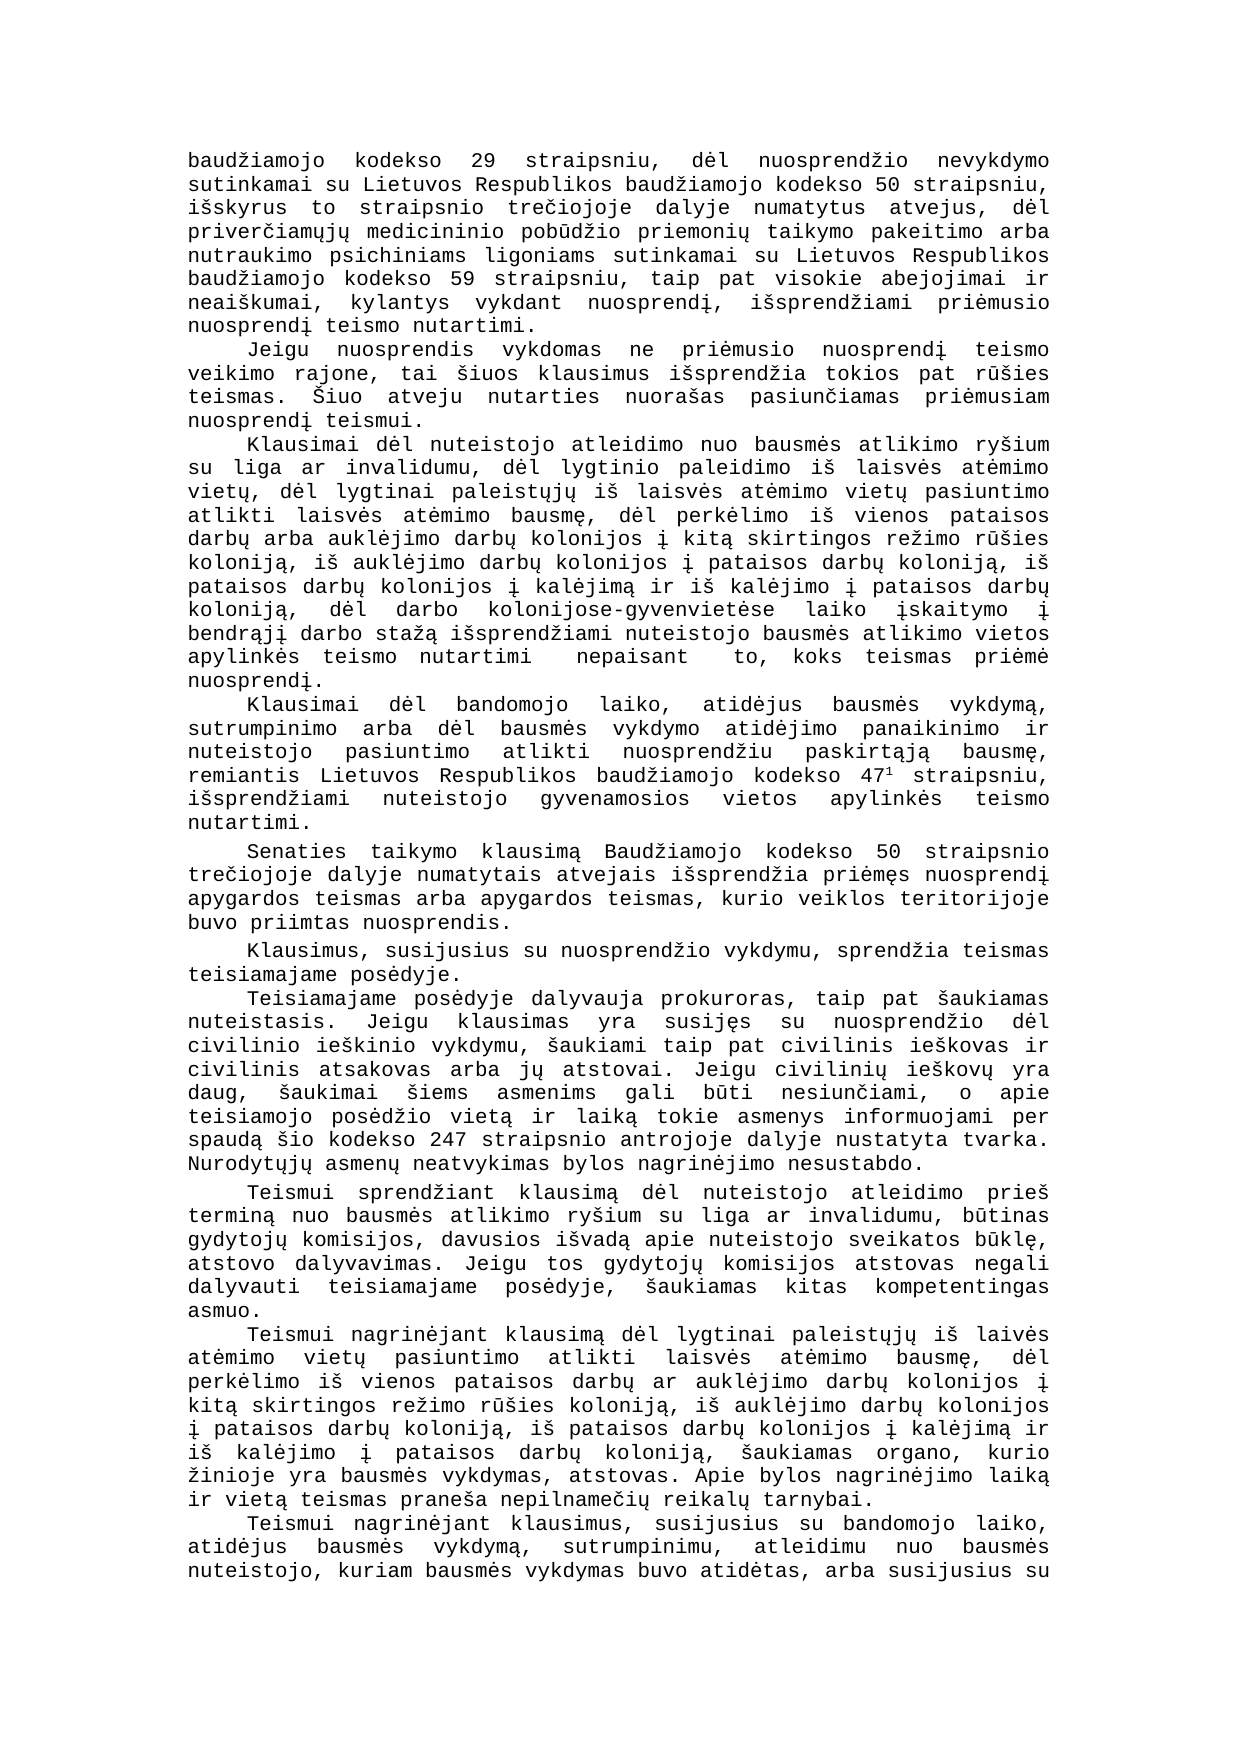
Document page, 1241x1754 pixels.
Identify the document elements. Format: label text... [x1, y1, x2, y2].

text Klausimus, susijusius su nuosprendžio vykdymu, sprendžia teismas teisiamajame posėdyje. [187, 940, 1050, 988]
text Teismui sprendžiant klausimą dėl nuteistojo atleidimo prieš terminą nuo bausmės atlikimo ryšium su liga ar invalidumu, būtinas gydytojų komisijos, davusios išvadą apie nuteistojo sveikatos būklę, atstovo dalyvavimas. Jeigu tos gydytojų komisijos atstovas negali dalyvauti teisiamajame posėdyje, šaukiamas kitas kompetentingas asmuo. [187, 1182, 1050, 1324]
text Teismui nagrinėjant klausimus, susijusius su bandomojo laiko, atidėjus bausmės vykdymą, sutrumpinimu, atleidimu nuo bausmės nuteistojo, kuriam bausmės vykdymas buvo atidėtas, arba susijusius su [187, 1513, 1050, 1584]
text Jeigu nuosprendis vykdomas ne priėmusio nuosprendį teismo veikimo rajone, tai šiuos klausimus išsprendžia tokios pat rūšies teismas. Šiuo atveju nutarties nuorašas pasiunčiamas priėmusiam nuosprendį teismui. [187, 339, 1050, 434]
text Teisiamajame posėdyje dalyvauja prokuroras, taip pat šaukiamas nuteistasis. Jeigu klausimas yra susijęs su nuosprendžio dėl civilinio ieškinio vykdymu, šaukiami taip pat civilinis ieškovas ir civilinis atsakovas arba jų atstovai. Jeigu civilinių ieškovų yra daug, šaukimai šiems asmenims gali būti nesiunčiami, o apie teisiamojo posėdžio vietą ir laiką tokie asmenys informuojami per spaudą šio kodekso 247 straipsnio antrojoje dalyje nustatyta tvarka. Nurodytųjų asmenų neatvykimas bylos nagrinėjimo nesustabdo. [187, 988, 1050, 1177]
text Teismui nagrinėjant klausimą dėl lygtinai paleistųjų iš laivės atėmimo vietų pasiuntimo atlikti laisvės atėmimo bausmę, dėl perkėlimo iš vienos pataisos darbų ar auklėjimo darbų kolonijos į kitą skirtingos režimo rūšies koloniją, iš auklėjimo darbų kolonijos į pataisos darbų koloniją, iš pataisos darbų kolonijos į kalėjimą ir iš kalėjimo į pataisos darbų koloniją, šaukiamas organo, kurio žinioje yra bausmės vykdymas, atstovas. Apie bylos nagrinėjimo laiką ir vietą teismas praneša nepilnamečių reikalų tarnybai. [187, 1324, 1050, 1513]
text Klausimai dėl nuteistojo atleidimo nuo bausmės atlikimo ryšium su liga ar invalidumu, dėl lygtinio paleidimo iš laisvės atėmimo vietų, dėl lygtinai paleistųjų iš laisvės atėmimo vietų pasiuntimo atlikti laisvės atėmimo bausmę, dėl perkėlimo iš vienos pataisos darbų arba auklėjimo darbų kolonijos į kitą skirtingos režimo rūšies koloniją, iš auklėjimo darbų kolonijos į pataisos darbų koloniją, iš pataisos darbų kolonijos į kalėjimą ir iš kalėjimo į pataisos darbų koloniją, dėl darbo kolonijose-gyvenvietėse laiko įskaitymo į bendrąjį darbo stažą išsprendžiami nuteistojo bausmės atlikimo vietos apylinkės teismo nutartimi nepaisant to, koks teismas priėmė nuosprendį. [187, 434, 1050, 694]
text baudžiamojo kodekso 29 straipsniu, dėl nuosprendžio nevykdymo sutinkamai su Lietuvos Respublikos baudžiamojo kodekso 50 straipsniu, išskyrus to straipsnio trečiojoje dalyje numatytus atvejus, dėl priverčiamųjų medicininio pobūdžio priemonių taikymo pakeitimo arba nutraukimo psichiniams ligoniams sutinkamai su Lietuvos Respublikos baudžiamojo kodekso 59 straipsniu, taip pat visokie abejojimai ir neaiškumai, kylantys vykdant nuosprendį, išsprendžiami priėmusio nuosprendį teismo nutartimi. [187, 150, 1050, 339]
text Senaties taikymo klausimą Baudžiamojo kodekso 50 straipsnio trečiojoje dalyje numatytais atvejais išsprendžia priėmęs nuosprendį apygardos teismas arba apygardos teismas, kurio veiklos teritorijoje buvo priimtas nuosprendis. [187, 841, 1050, 935]
text Klausimai dėl bandomojo laiko, atidėjus bausmės vykdymą, sutrumpinimo arba dėl bausmės vykdymo atidėjimo panaikinimo ir nuteistojo pasiuntimo atlikti nuosprendžiu paskirtąją bausmę, remiantis Lietuvos Respublikos baudžiamojo kodekso 471 straipsniu, išsprendžiami nuteistojo gyvenamosios vietos apylinkės teismo nutartimi. [187, 694, 1050, 836]
